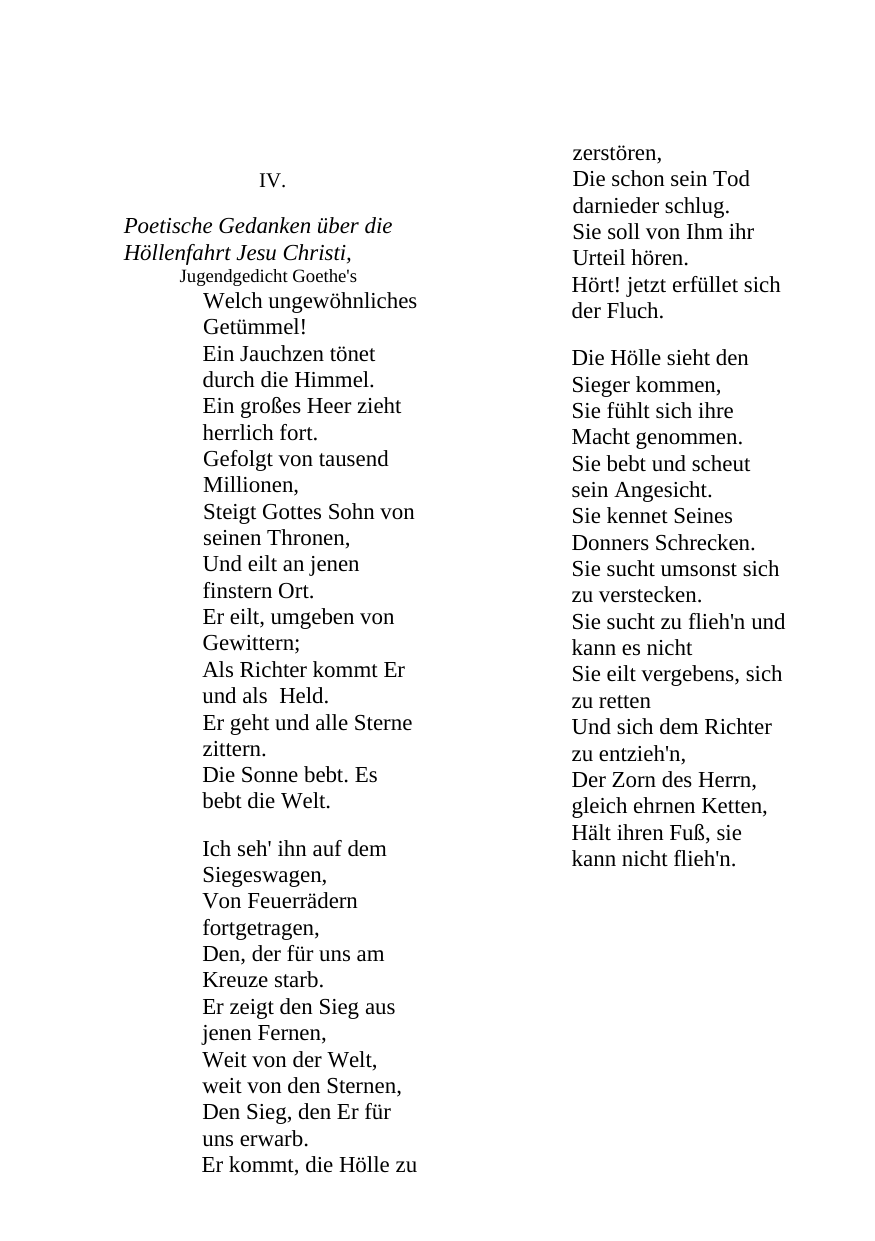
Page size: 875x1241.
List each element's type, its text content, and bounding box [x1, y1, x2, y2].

text Jugendgedicht Goethe's [123, 265, 413, 287]
text Sie soll von Ihm ihr Urteil hören. [572, 218, 791, 271]
text zerstören, [572, 139, 791, 165]
text IV. [125, 168, 419, 192]
text Gefolgt von tausend Millionen, [203, 445, 419, 498]
text Ich seh' ihn auf dem Siegeswagen, [202, 835, 419, 887]
text Ein Jauchzen tönet durch die Himmel. [202, 339, 419, 392]
text Er zeigt den Sieg aus jenen Fernen, [202, 993, 419, 1046]
text Die Sonne bebt. Es bebt die Welt. [202, 761, 419, 814]
text Die schon sein Tod darnieder schlug. [572, 165, 791, 218]
text Hört! jetzt erfüllet sich der Fluch. [571, 271, 791, 323]
text Steigt Gottes Sohn von seinen Thronen, [203, 498, 419, 550]
text Ein großes Heer zieht herrlich fort. [202, 392, 419, 445]
text Poetische Gedanken über die Höllenfahrt Jesu Christi, [123, 213, 419, 265]
text Den Sieg, den Er für uns erwarb. [202, 1098, 419, 1151]
text Er geht und alle Sterne zittern. [202, 708, 419, 761]
text Von Feuerrädern fortgetragen, [202, 887, 419, 940]
text Er eilt, umgeben von Gewittern; [202, 603, 419, 656]
text Welch ungewöhnliches Getümmel! [203, 287, 419, 339]
text Den, der für uns am Kreuze starb. [202, 940, 419, 993]
text Er kommt, die Hölle zu [201, 1151, 419, 1177]
text Als Richter kommt Er und als Held. [202, 656, 419, 708]
text Die Hölle sieht den Sieger kommen, Sie fühlt sich ihre Macht genommen. Sie bebt und scheut sein Angesicht. Sie kennet Seines Donners Schrecken. Sie sucht umsonst sich zu verstecken. Sie sucht zu flieh'n und kann es nicht Sie eilt vergebens, sich zu retten Und sich dem Richter zu entzieh'n, Der Zorn des Herrn, gleich ehrnen Ketten, Hält ihren Fuß, sie kann nicht flieh'n. [571, 344, 791, 871]
text Und eilt an jenen finstern Ort. [202, 550, 419, 603]
text Weit von der Welt, weit von den Sternen, [202, 1046, 419, 1098]
